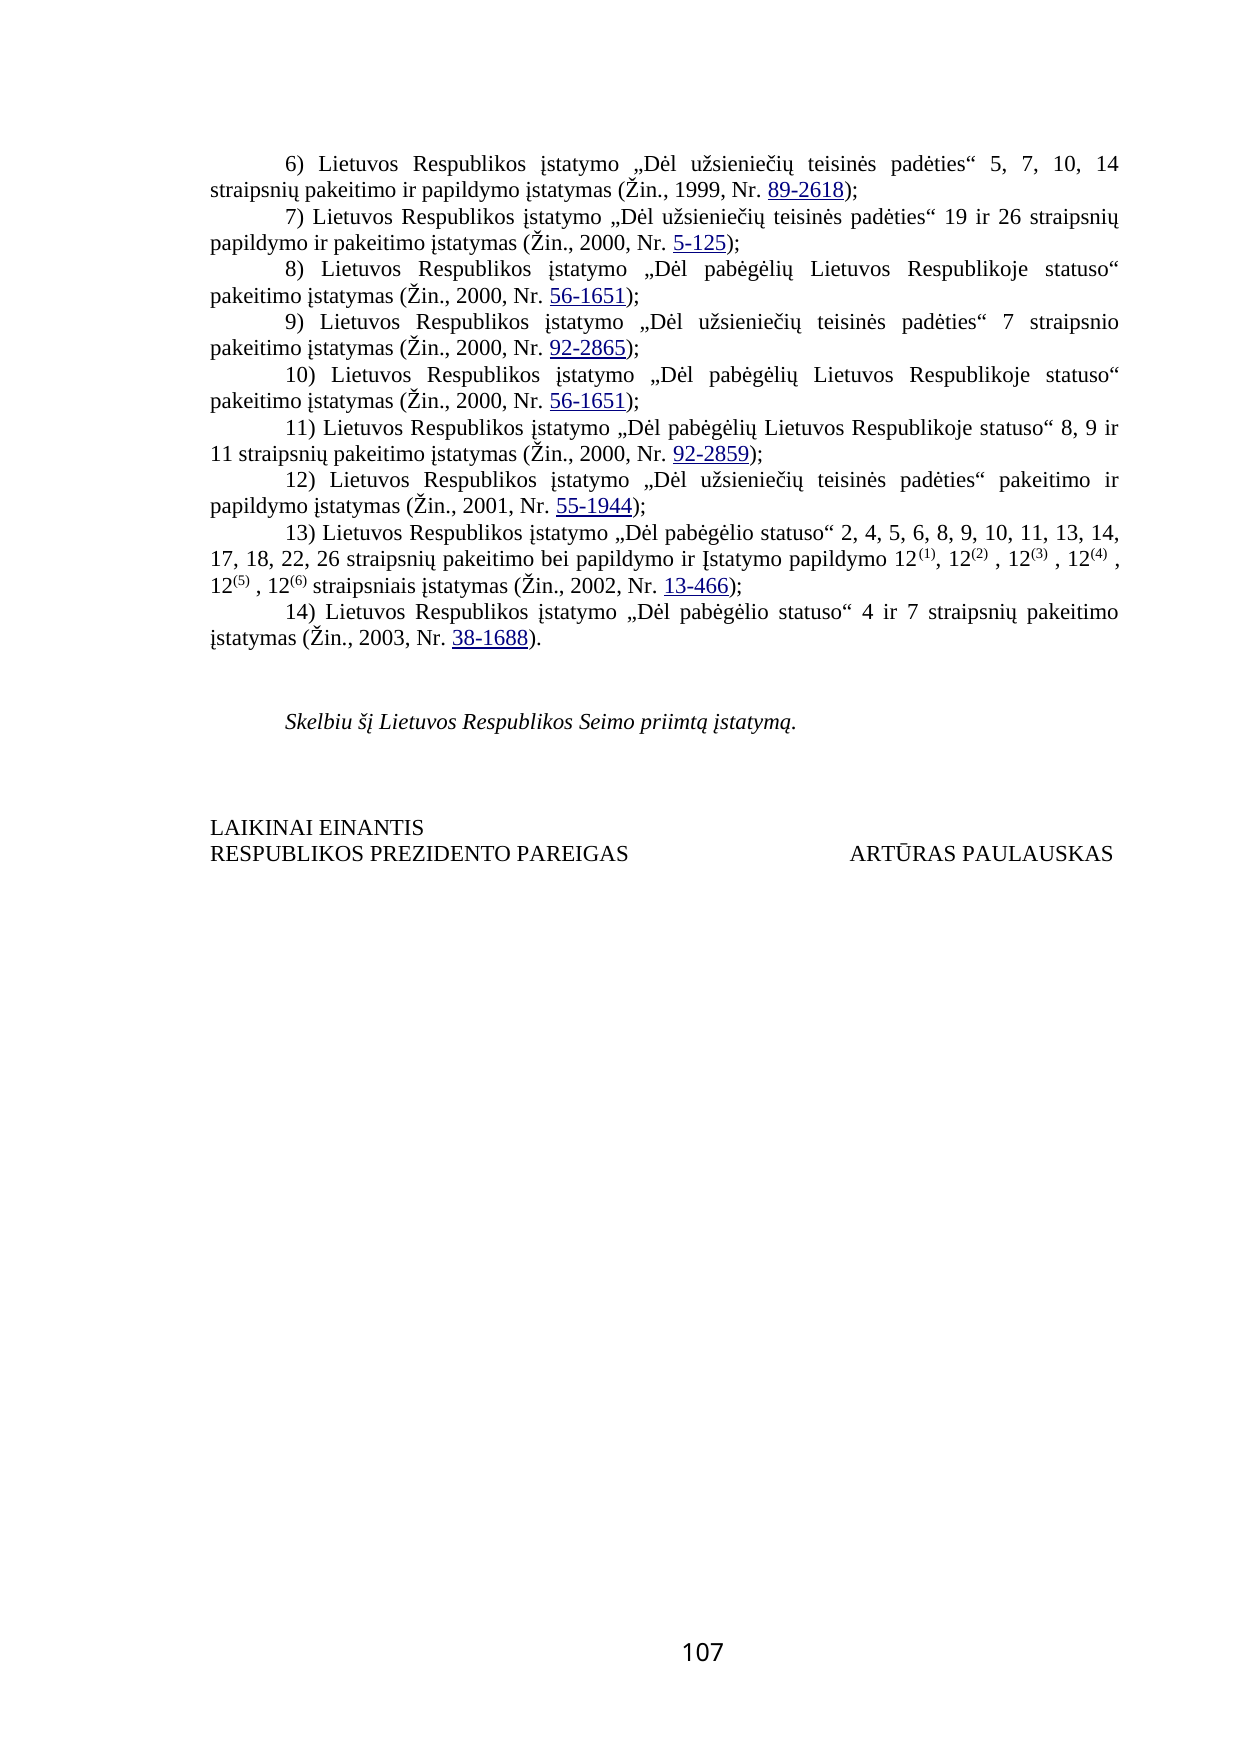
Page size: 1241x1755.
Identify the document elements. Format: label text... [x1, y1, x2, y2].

text 6) Lietuvos Respublikos įstatymo „Dėl užsieniečių teisinės padėties“ 5, 7, 10, 14 straipsnių pakeitimo ir papildymo įstatymas (Žin., 1999, Nr. 89-2618); [210, 150, 1120, 203]
text LAIKINAI EINANTIS [210, 814, 1120, 840]
text 11) Lietuvos Respublikos įstatymo „Dėl pabėgėlių Lietuvos Respublikoje statuso“ 8, 9 ir 11 straipsnių pakeitimo įstatymas (Žin., 2000, Nr. 92-2859); [210, 413, 1120, 466]
text 10) Lietuvos Respublikos įstatymo „Dėl pabėgėlių Lietuvos Respublikoje statuso“ pakeitimo įstatymas (Žin., 2000, Nr. 56-1651); [210, 361, 1120, 413]
text 13) Lietuvos Respublikos įstatymo „Dėl pabėgėlio statuso“ 2, 4, 5, 6, 8, 9, 10, 11, 13, 14, 17, 18, 22, 26 straipsnių pakeitimo bei papildymo ir Įstatymo papildymo 12(1), 12(2) , 12(3) , 12(4) , 12(5) , 12(6) straipsniais įstatymas (Žin., 2002, Nr. 13-466); [210, 519, 1120, 598]
text 8) Lietuvos Respublikos įstatymo „Dėl pabėgėlių Lietuvos Respublikoje statuso“ pakeitimo įstatymas (Žin., 2000, Nr. 56-1651); [210, 255, 1120, 308]
text 9) Lietuvos Respublikos įstatymo „Dėl užsieniečių teisinės padėties“ 7 straipsnio pakeitimo įstatymas (Žin., 2000, Nr. 92-2865); [210, 308, 1120, 361]
text RESPUBLIKOS PREZIDENTO PAREIGAS ARTŪRAS PAULAUSKAS [210, 840, 1120, 866]
text 12) Lietuvos Respublikos įstatymo „Dėl užsieniečių teisinės padėties“ pakeitimo ir papildymo įstatymas (Žin., 2001, Nr. 55-1944); [210, 466, 1120, 519]
text Skelbiu šį Lietuvos Respublikos Seimo priimtą įstatymą. [210, 708, 1120, 734]
text 14) Lietuvos Respublikos įstatymo „Dėl pabėgėlio statuso“ 4 ir 7 straipsnių pakeitimo įstatymas (Žin., 2003, Nr. 38-1688). [210, 598, 1120, 651]
text 7) Lietuvos Respublikos įstatymo „Dėl užsieniečių teisinės padėties“ 19 ir 26 straipsnių papildymo ir pakeitimo įstatymas (Žin., 2000, Nr. 5-125); [210, 203, 1120, 255]
